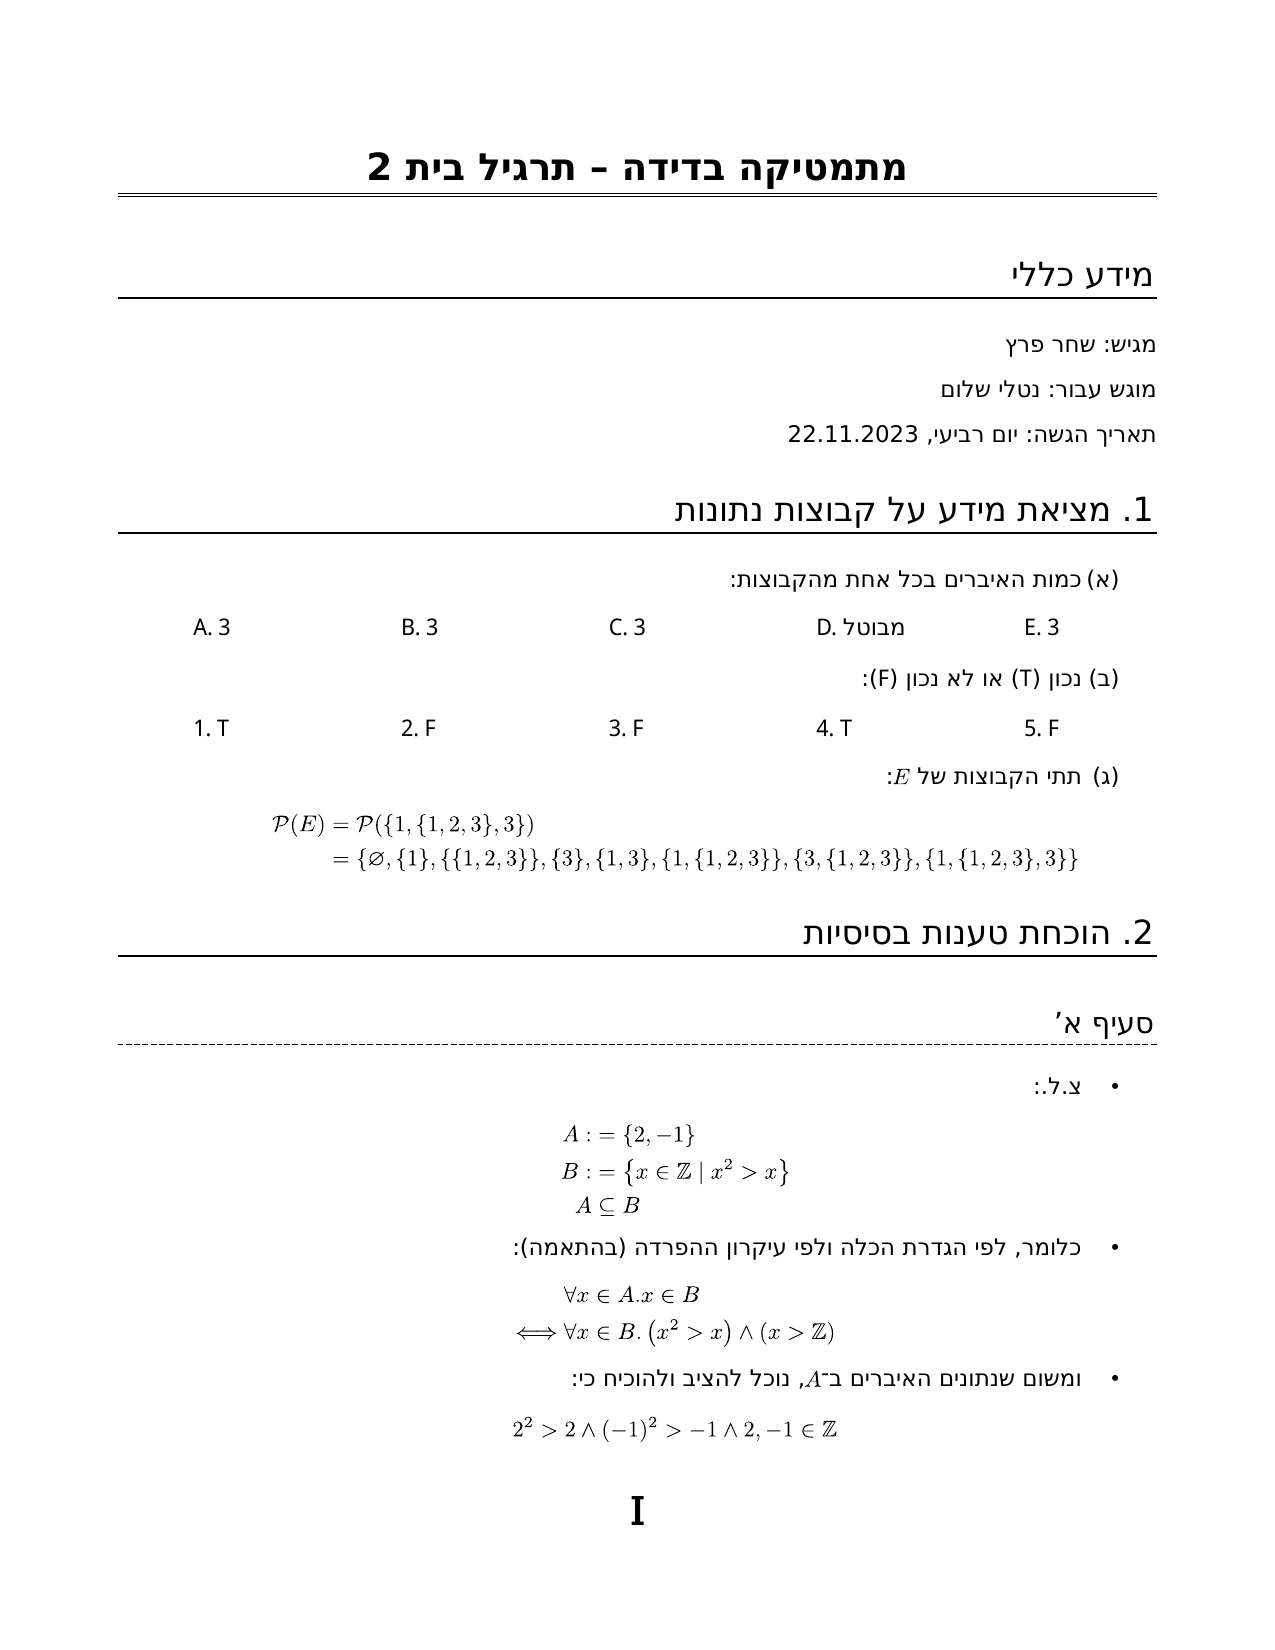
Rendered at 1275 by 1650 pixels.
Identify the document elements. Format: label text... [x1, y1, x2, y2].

subtitle סעיף א’ [118, 1004, 1157, 1044]
list נכון (T) או לא נכון (F): [118, 662, 1119, 693]
list 5. F [986, 712, 1157, 744]
text תאריך הגשה: יום רביעי, 22.11.2023 [118, 421, 1157, 448]
text מגיש: שחר פרץ [118, 331, 1157, 358]
list 3. F [571, 712, 741, 744]
text מוגש עבור: נטלי שלום [118, 376, 1157, 403]
list כלומר, לפי הגדרת הכלה ולפי עיקרון ההפרדה (בהתאמה): [118, 1234, 1119, 1261]
list 1. T [156, 712, 326, 744]
list C. 3 [571, 611, 741, 643]
list 4. T [779, 712, 949, 744]
subtitle 2. הוכחת טענות בסיסיות [118, 911, 1157, 955]
list תתי הקבוצות של : [118, 763, 1119, 789]
subtitle 1. מציאת מידע על קבוצות נתונות [118, 487, 1157, 532]
list 2. F [363, 712, 533, 744]
list B. 3 [363, 611, 533, 643]
list צ.ל.: [118, 1073, 1119, 1100]
subtitle מידע כללי [118, 252, 1157, 297]
subtitle מתמטיקה בדידה – תרגיל בית 2 [118, 143, 1157, 193]
list ומשום שנתונים האיברים ב־, נוכל להציב ולהוכיח כי: [118, 1366, 1119, 1392]
list E. 3 [986, 611, 1157, 643]
list D. מבוטל [779, 611, 949, 643]
list A. 3 [156, 611, 326, 643]
list כמות האיברים בכל אחת מהקבוצות: [118, 566, 1119, 593]
